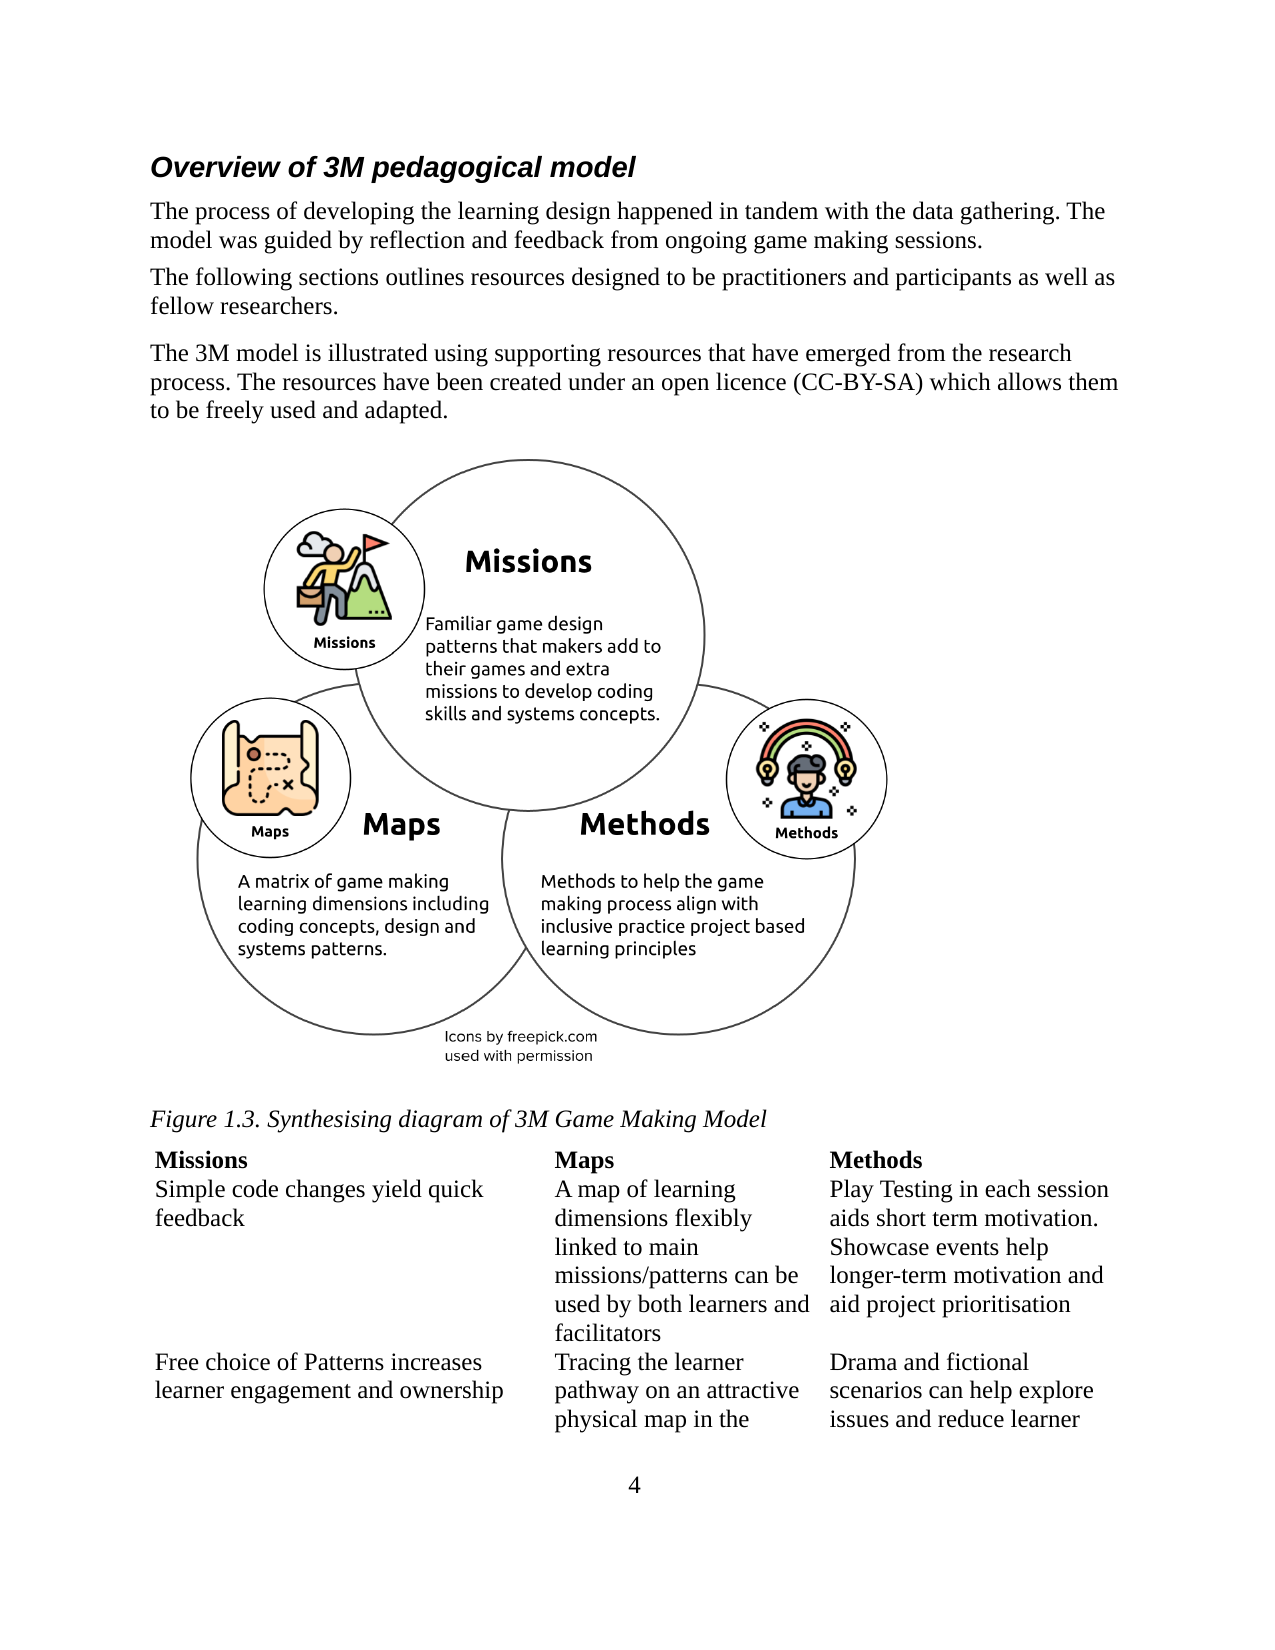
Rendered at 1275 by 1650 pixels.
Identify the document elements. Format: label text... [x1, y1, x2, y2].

text The 3M model is illustrated using supporting resources that have emerged from the research process. The resources have been created under an open licence (CC-BY-SA) which allows them to be freely used and adapted. [150, 338, 1125, 424]
text The process of developing the learning design happened in tandem with the data gathering. The model was guided by reflection and feedback from ongoing game making sessions. [150, 196, 1125, 253]
table_cell A map of learning dimensions flexibly linked to main missions/patterns can be used by both learners and facilitators [550, 1174, 825, 1347]
table_cell Simple code changes yield quick feedback [150, 1174, 550, 1347]
text Figure 1.3. Synthesising diagram of 3M Game Making Model [150, 1104, 1125, 1133]
table_header Methods [825, 1145, 1125, 1174]
subtitle Overview of 3M pedagogical model [150, 150, 1125, 183]
table_header Maps [550, 1145, 825, 1174]
table_cell Free choice of Patterns increases learner engagement and ownership [150, 1347, 550, 1433]
table_cell Play Testing in each session aids short term motivation. Showcase events help longer-term motivation and aid project prioritisation [825, 1174, 1125, 1347]
table_header Missions [150, 1145, 550, 1174]
table_cell Tracing the learner pathway on an attractive physical map in the [550, 1347, 825, 1433]
text The following sections outlines resources designed to be practitioners and participants as well as fellow researchers. [150, 262, 1125, 320]
picture [150, 433, 930, 1092]
table_cell Drama and fictional scenarios can help explore issues and reduce learner [825, 1347, 1125, 1433]
